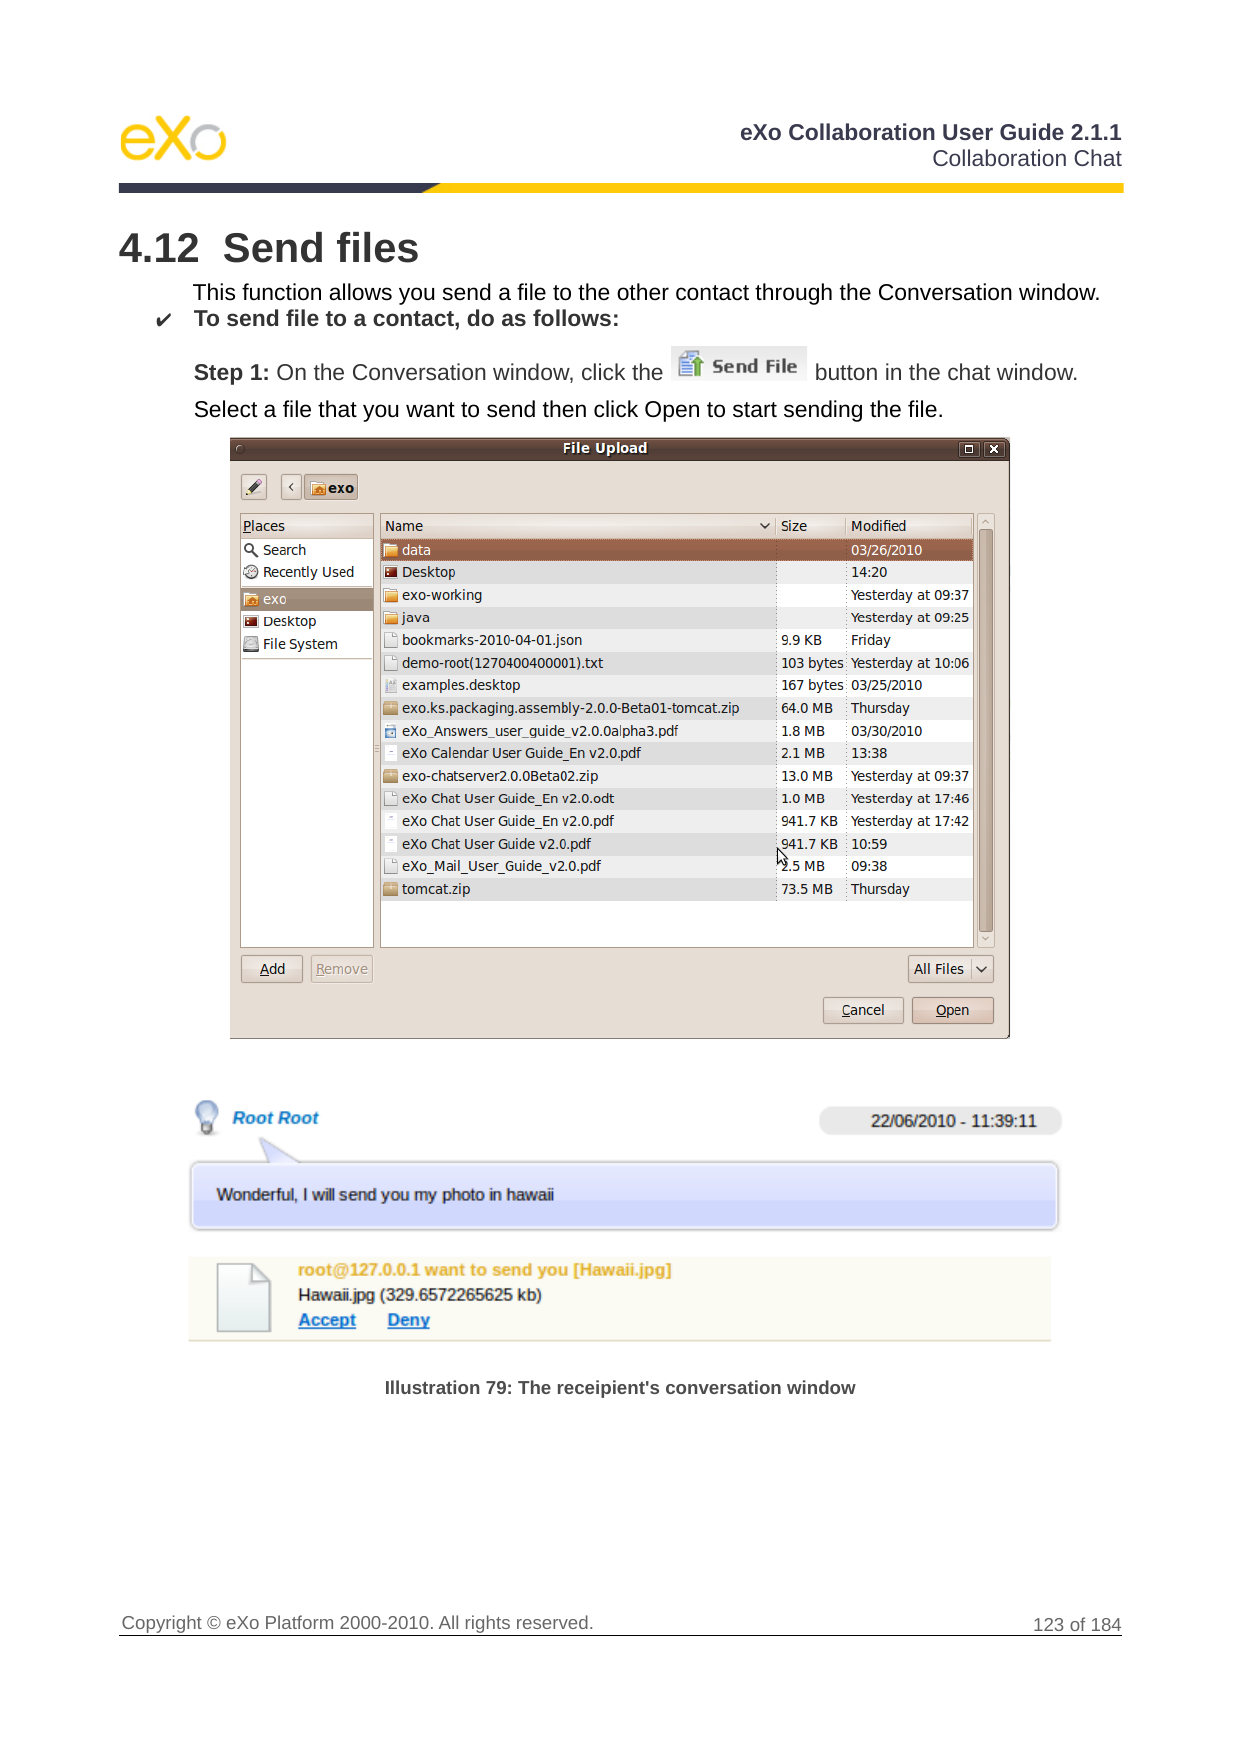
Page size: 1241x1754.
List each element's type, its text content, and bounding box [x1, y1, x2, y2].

list To send file to a contact, do as follows: [156, 305, 1122, 332]
picture [230, 437, 1011, 1039]
picture [178, 1085, 1070, 1348]
picture [120, 115, 227, 161]
list Select a file that you want to send then click Open to start sending the file. [156, 396, 1122, 422]
subtitle Send files [118, 223, 1122, 271]
list Step 1: On the Conversation window, click thebutton in the chat window. [156, 339, 1122, 388]
picture [671, 346, 808, 381]
text This function allows you send a file to the other contact through the Conversation window. [192, 279, 1122, 305]
list Illustration 79: The receipient's conversation window [171, 1348, 1069, 1399]
picture [118, 183, 1124, 193]
